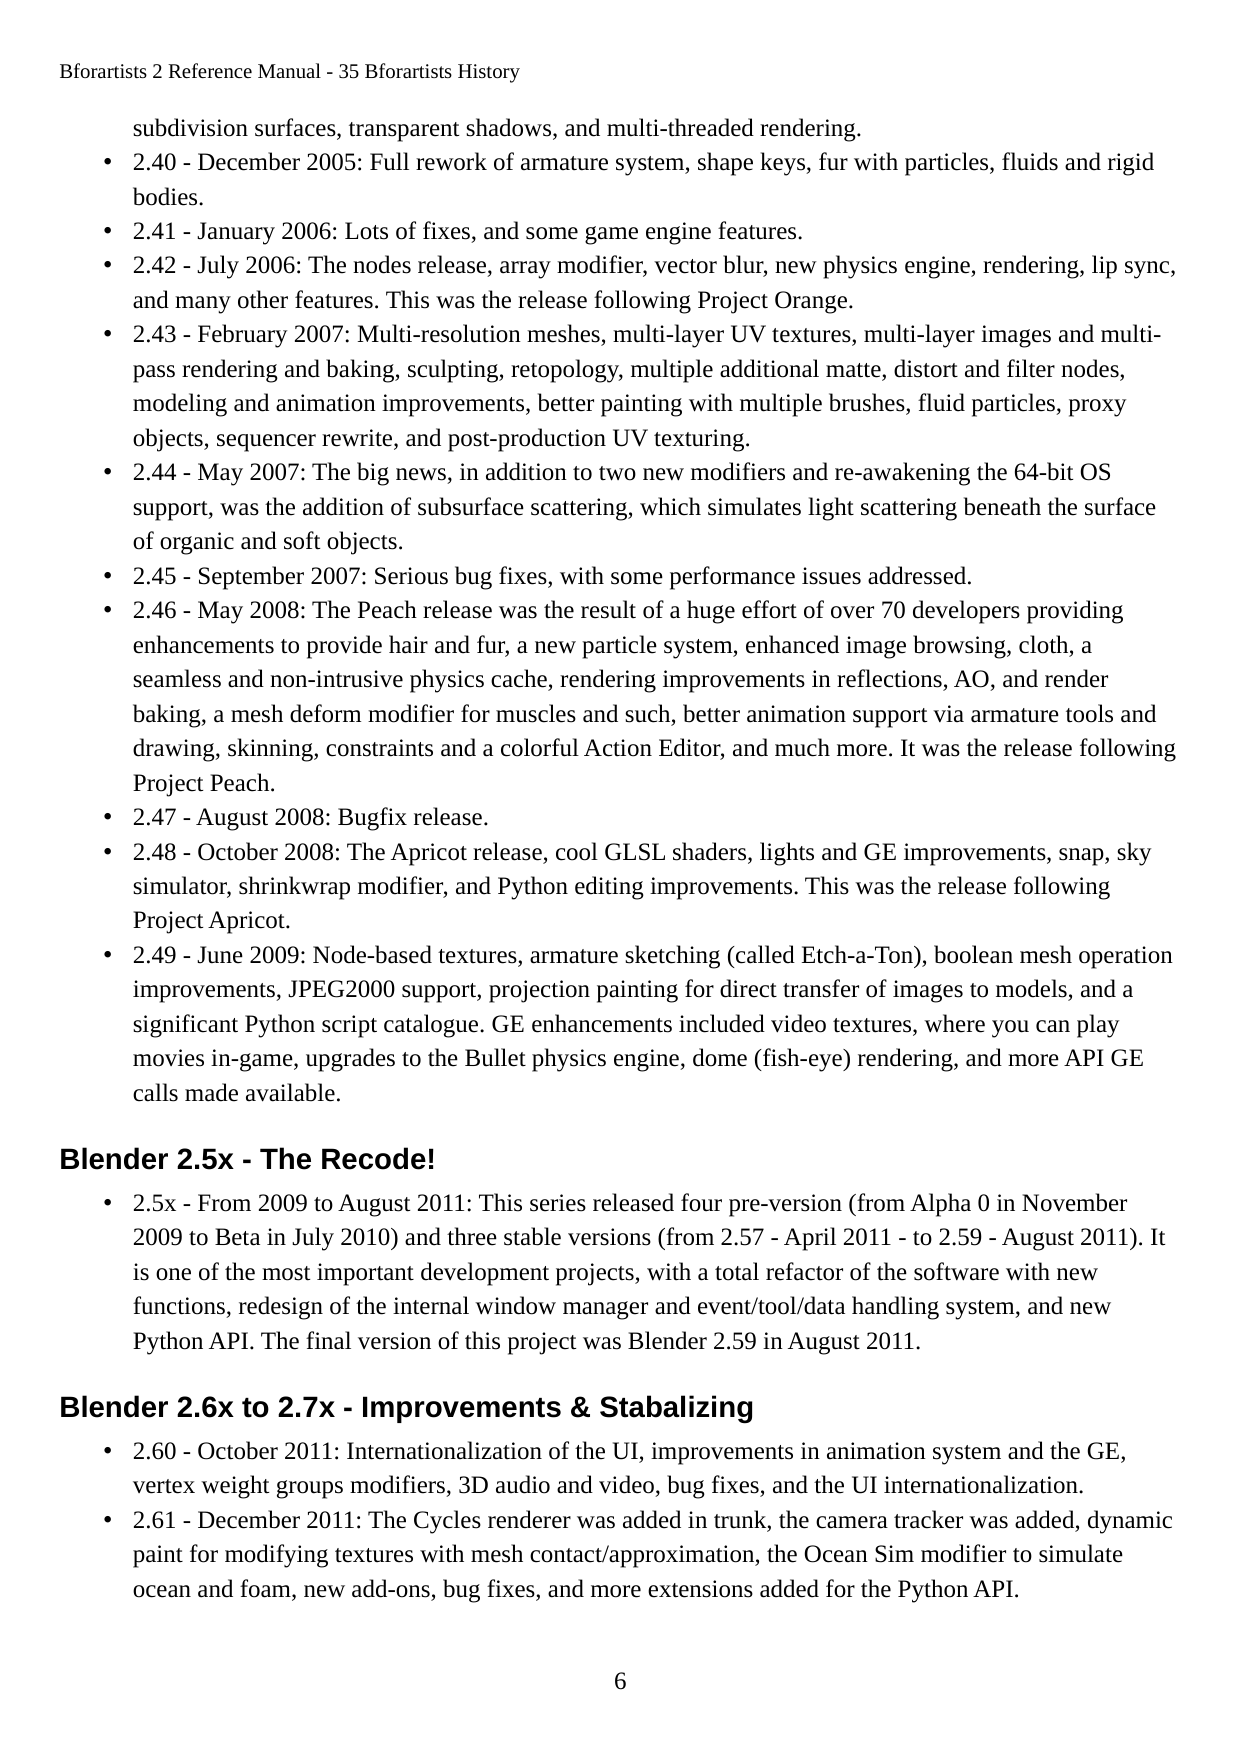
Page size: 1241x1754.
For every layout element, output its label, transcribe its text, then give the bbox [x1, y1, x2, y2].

list 2.44 - May 2007: The big news, in addition to two new modifiers and re-awakening the 64-bit OS support, was the addition of subsurface scattering, which simulates light scattering beneath the surface of organic and soft objects. [103, 457, 1181, 555]
list 2.46 - May 2008: The Peach release was the result of a huge effort of over 70 developers providing enhancements to provide hair and fur, a new particle system, enhanced image browsing, cloth, a seamless and non-intrusive physics cache, rendering improvements in reflections, AO, and render baking, a mesh deform modifier for muscles and such, better animation support via armature tools and drawing, skinning, constraints and a colorful Action Editor, and much more. It was the release following Project Peach. [103, 595, 1181, 796]
subtitle Blender 2.5x - The Recode! [59, 1142, 1181, 1175]
list 2.5x - From 2009 to August 2011: This series released four pre-version (from Alpha 0 in November 2009 to Beta in July 2010) and three stable versions (from 2.57 - April 2011 - to 2.59 - August 2011). It is one of the most important development projects, with a total refactor of the software with new functions, redesign of the internal window manager and event/tool/data handling system, and new Python API. The final version of this project was Blender 2.59 in August 2011. [103, 1188, 1181, 1354]
list 2.60 - October 2011: Internationalization of the UI, improvements in animation system and the GE, vertex weight groups modifiers, 3D audio and video, bug fixes, and the UI internationalization. [103, 1436, 1181, 1499]
list subdivision surfaces, transparent shadows, and multi-threaded rendering. [103, 113, 1181, 141]
list 2.49 - June 2009: Node-based textures, armature sketching (called Etch-a-Ton), boolean mesh operation improvements, JPEG2000 support, projection painting for direct transfer of images to models, and a significant Python script catalogue. GE enhancements included video textures, where you can play movies in-game, upgrades to the Bullet physics engine, dome (fish-eye) rendering, and more API GE calls made available. [103, 940, 1181, 1107]
list 2.47 - August 2008: Bugfix release. [103, 802, 1181, 831]
list 2.42 - July 2006: The nodes release, array modifier, vector blur, new physics engine, rendering, lip sync, and many other features. This was the release following Project Orange. [103, 251, 1181, 314]
subtitle Blender 2.6x to 2.7x - Improvements & Stabalizing [59, 1389, 1181, 1423]
list 2.45 - September 2007: Serious bug fixes, with some performance issues addressed. [103, 561, 1181, 589]
list 2.43 - February 2007: Multi-resolution meshes, multi-layer UV textures, multi-layer images and multi-pass rendering and baking, sculpting, retopology, multiple additional matte, distort and filter nodes, modeling and animation improvements, better painting with multiple brushes, fluid particles, proxy objects, sequencer rewrite, and post-production UV texturing. [103, 319, 1181, 452]
list 2.48 - October 2008: The Apricot release, cool GLSL shaders, lights and GE improvements, snap, sky simulator, shrinkwrap modifier, and Python editing improvements. This was the release following Project Apricot. [103, 837, 1181, 934]
list 2.40 - December 2005: Full rework of armature system, shape keys, fur with particles, fluids and rigid bodies. [103, 147, 1181, 210]
list 2.61 - December 2011: The Cycles renderer was added in trunk, the camera tracker was added, dynamic paint for modifying textures with mesh contact/approximation, the Ocean Sim modifier to simulate ocean and foam, new add-ons, bug fixes, and more extensions added for the Python API. [103, 1505, 1181, 1602]
list 2.41 - January 2006: Lots of fixes, and some game engine features. [103, 216, 1181, 245]
